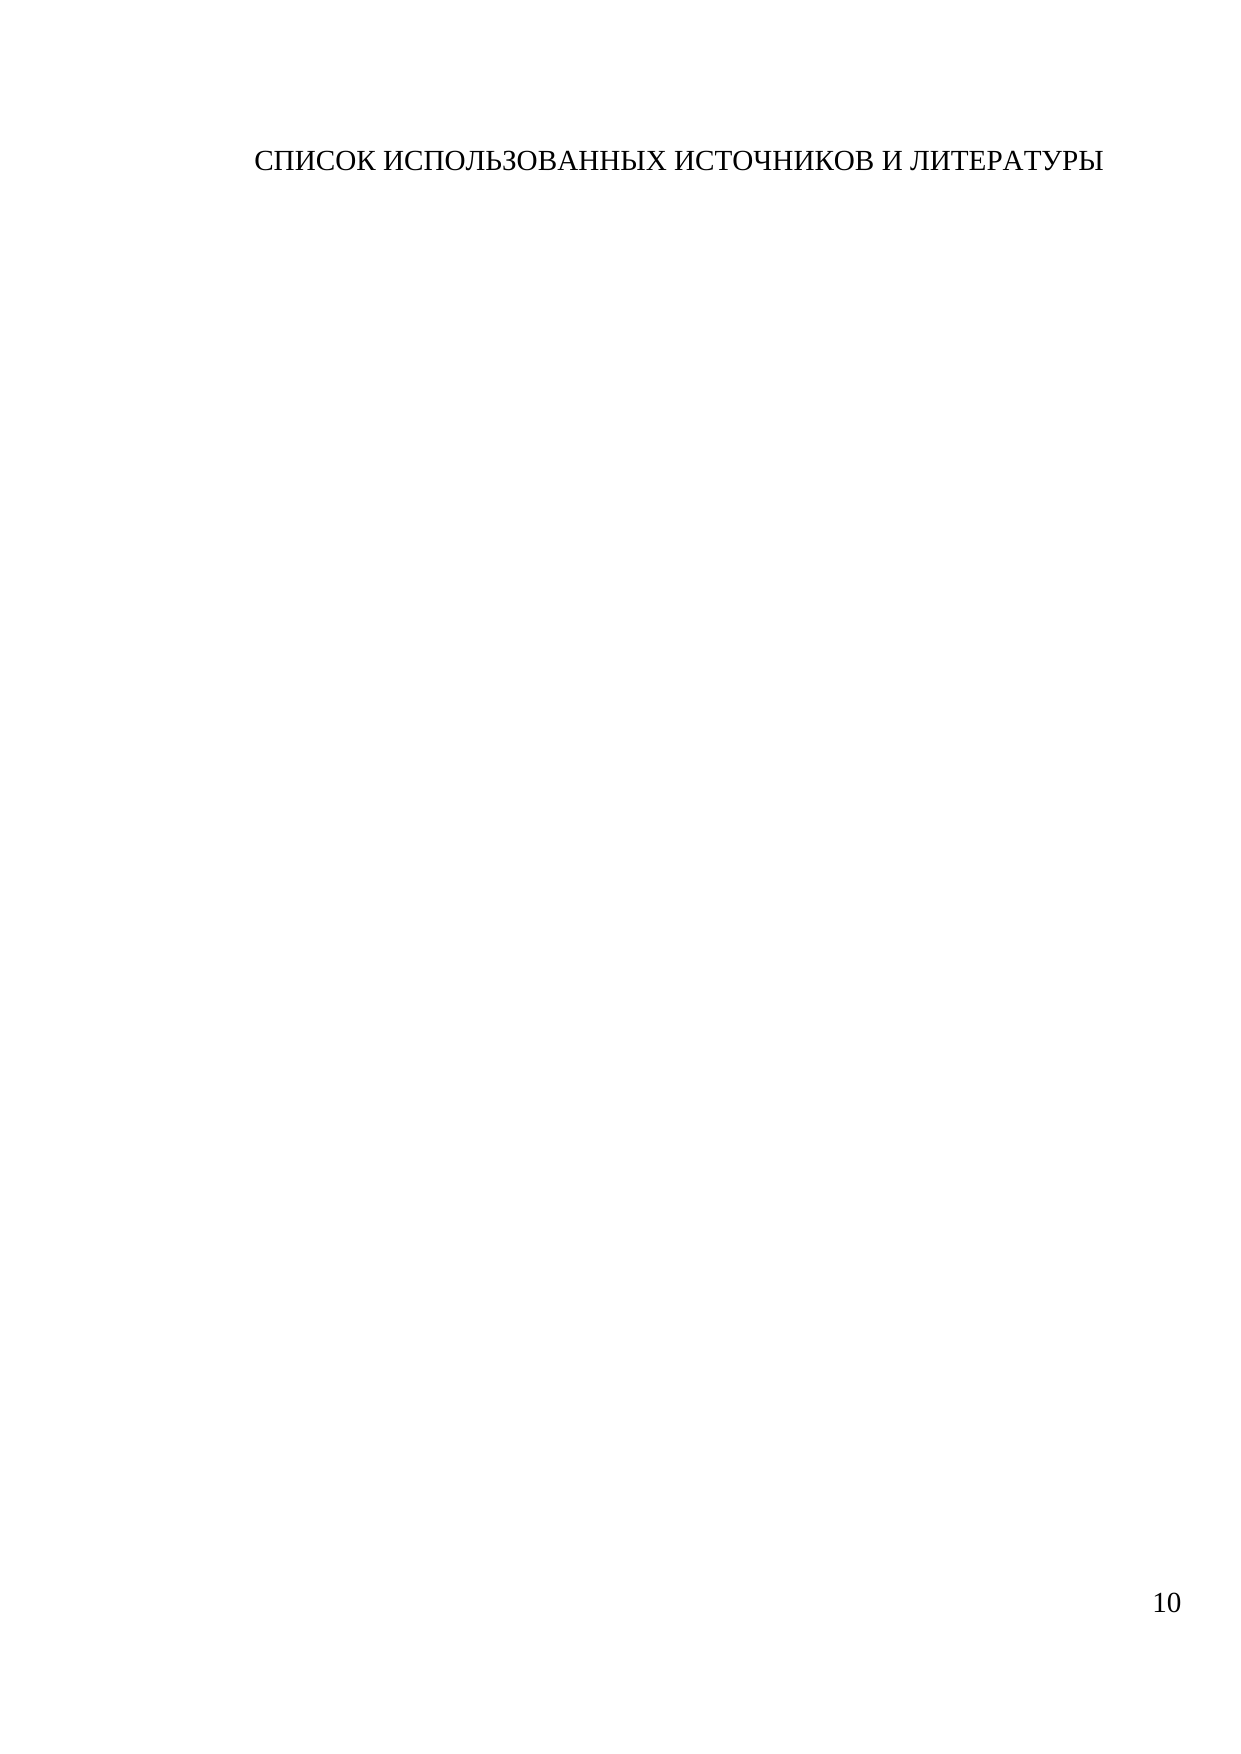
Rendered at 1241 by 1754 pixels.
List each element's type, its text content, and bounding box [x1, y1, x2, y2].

subtitle Список использованных источников и литературы [177, 143, 1181, 177]
